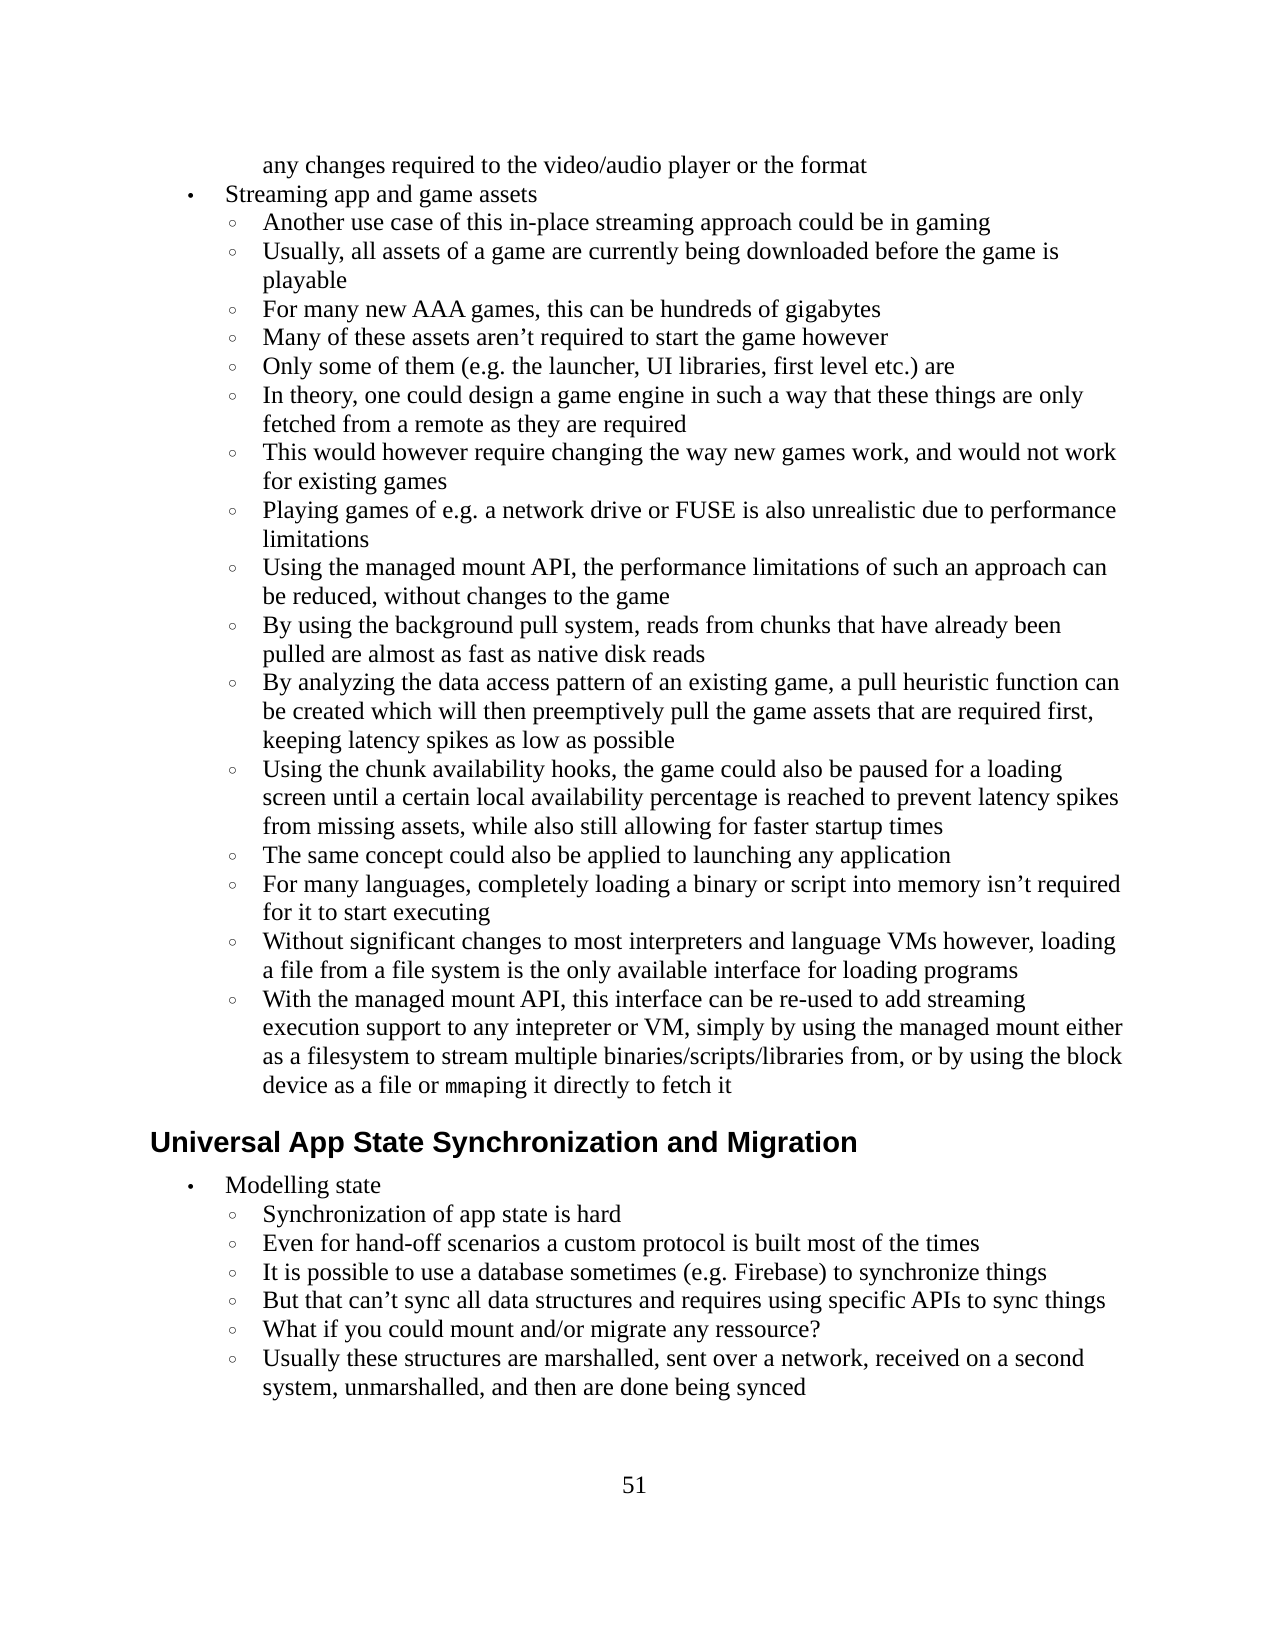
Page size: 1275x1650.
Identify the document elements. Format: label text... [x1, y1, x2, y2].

list Usually these structures are marshalled, sent over a network, received on a second system, unmarshalled, and then are done being synced [225, 1343, 1125, 1401]
list Synchronization of app state is hard [225, 1199, 1125, 1228]
list The same concept could also be applied to launching any application [225, 840, 1125, 869]
subtitle Universal App State Synchronization and Migration [150, 1124, 1125, 1158]
list any changes required to the video/audio player or the format [225, 150, 1125, 179]
list Streaming app and game assets [187, 179, 1125, 207]
list Using the chunk availability hooks, the game could also be paused for a loading screen until a certain local availability percentage is reached to prevent latency spikes from missing assets, while also still allowing for faster startup times [225, 754, 1125, 840]
list Modelling state [187, 1171, 1125, 1199]
list This would however require changing the way new games work, and would not work for existing games [225, 437, 1125, 495]
list Many of these assets aren’t required to start the game however [225, 322, 1125, 351]
list Only some of them (e.g. the launcher, UI libraries, first level etc.) are [225, 351, 1125, 380]
list By analyzing the data access pattern of an existing game, a pull heuristic function can be created which will then preemptively pull the game assets that are required first, keeping latency spikes as low as possible [225, 667, 1125, 754]
list With the managed mount API, this interface can be re-used to add streaming execution support to any intepreter or VM, simply by using the managed mount either as a filesystem to stream multiple binaries/scripts/libraries from, or by using the block device as a file or mmaping it directly to fetch it [225, 984, 1125, 1099]
list What if you could mount and/or migrate any ressource? [225, 1314, 1125, 1343]
list It is possible to use a database sometimes (e.g. Firebase) to synchronize things [225, 1257, 1125, 1286]
list Another use case of this in-place streaming approach could be in gaming [225, 207, 1125, 236]
list Playing games of e.g. a network drive or FUSE is also unrealistic due to performance limitations [225, 495, 1125, 552]
list For many languages, completely loading a binary or script into memory isn’t required for it to start executing [225, 869, 1125, 926]
list But that can’t sync all data structures and requires using specific APIs to sync things [225, 1286, 1125, 1314]
list In theory, one could design a game engine in such a way that these things are only fetched from a remote as they are required [225, 380, 1125, 437]
list Usually, all assets of a game are currently being downloaded before the game is playable [225, 236, 1125, 294]
list Even for hand-off scenarios a custom protocol is built most of the times [225, 1228, 1125, 1257]
list Without significant changes to most interpreters and language VMs however, loading a file from a file system is the only available interface for loading programs [225, 926, 1125, 984]
list By using the background pull system, reads from chunks that have already been pulled are almost as fast as native disk reads [225, 610, 1125, 667]
list Using the managed mount API, the performance limitations of such an approach can be reduced, without changes to the game [225, 552, 1125, 610]
list For many new AAA games, this can be hundreds of gigabytes [225, 294, 1125, 322]
